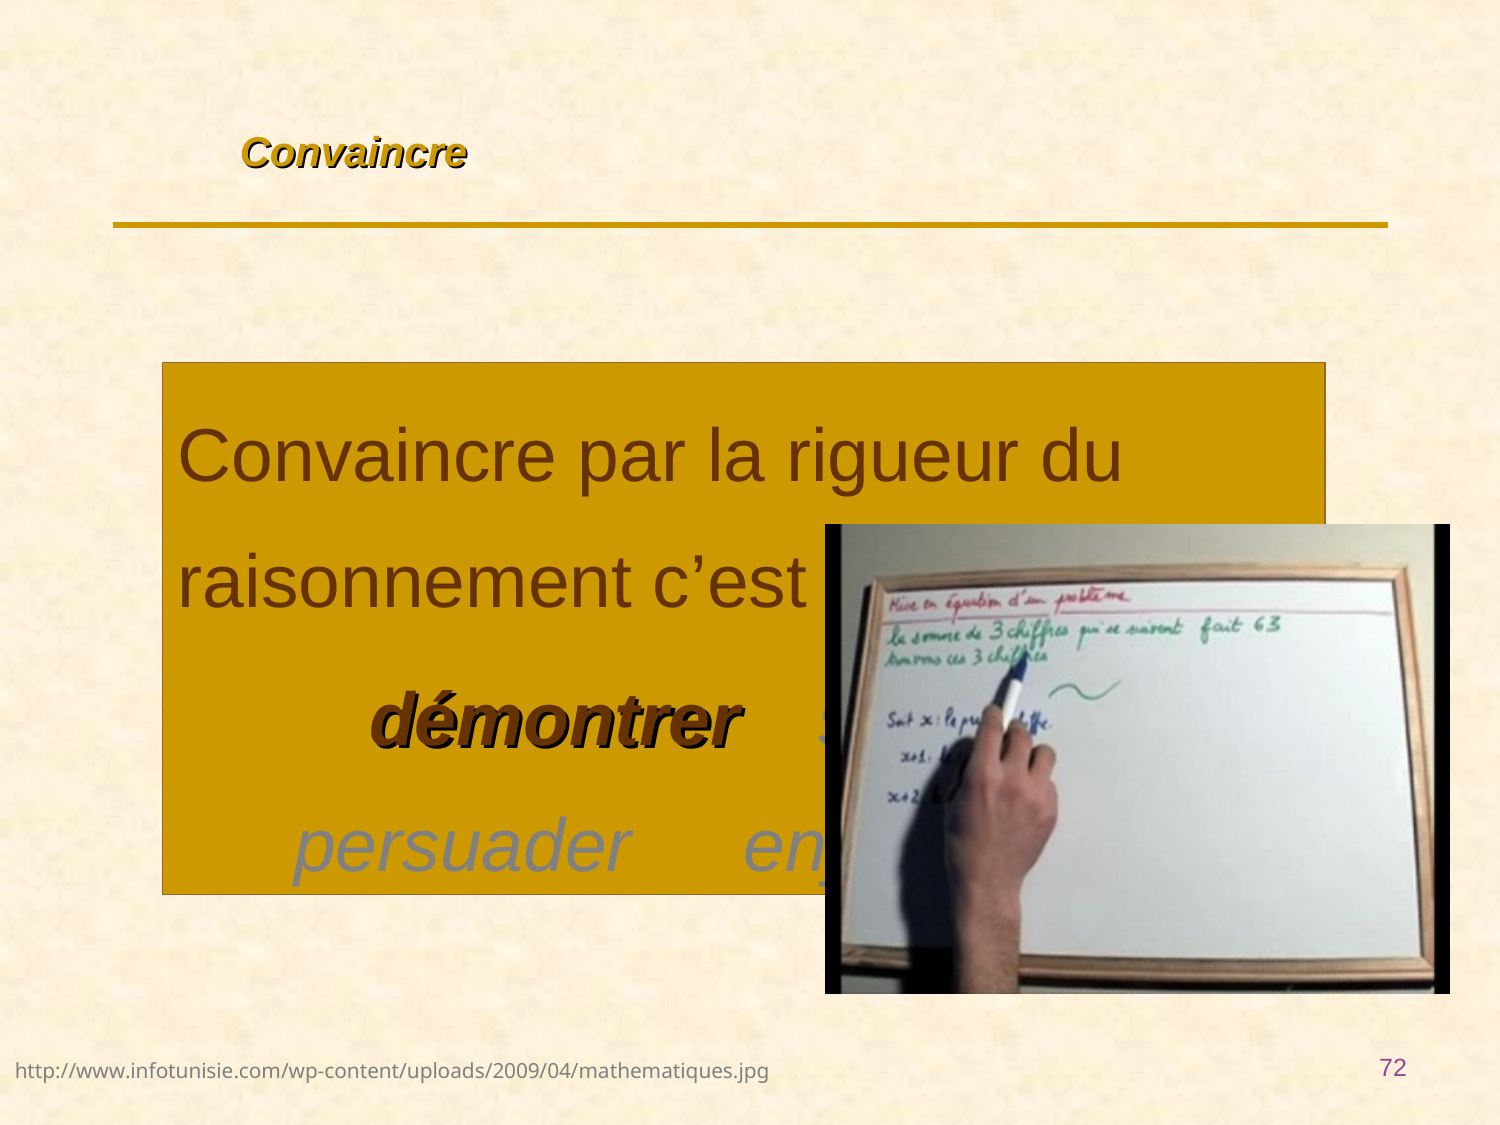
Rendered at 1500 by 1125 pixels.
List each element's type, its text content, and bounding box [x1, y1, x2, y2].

text_box Convaincre [225, 116, 483, 183]
text_box http://www.infotunisie.com/wp-content/uploads/2009/04/mathematiques.jpg [0, 1050, 1188, 1091]
text_box Convaincre par la rigueur du raisonnement c’est : démontrer suggérer persuader enjoindre [162, 362, 1326, 895]
picture [0, 0, 1500, 1125]
